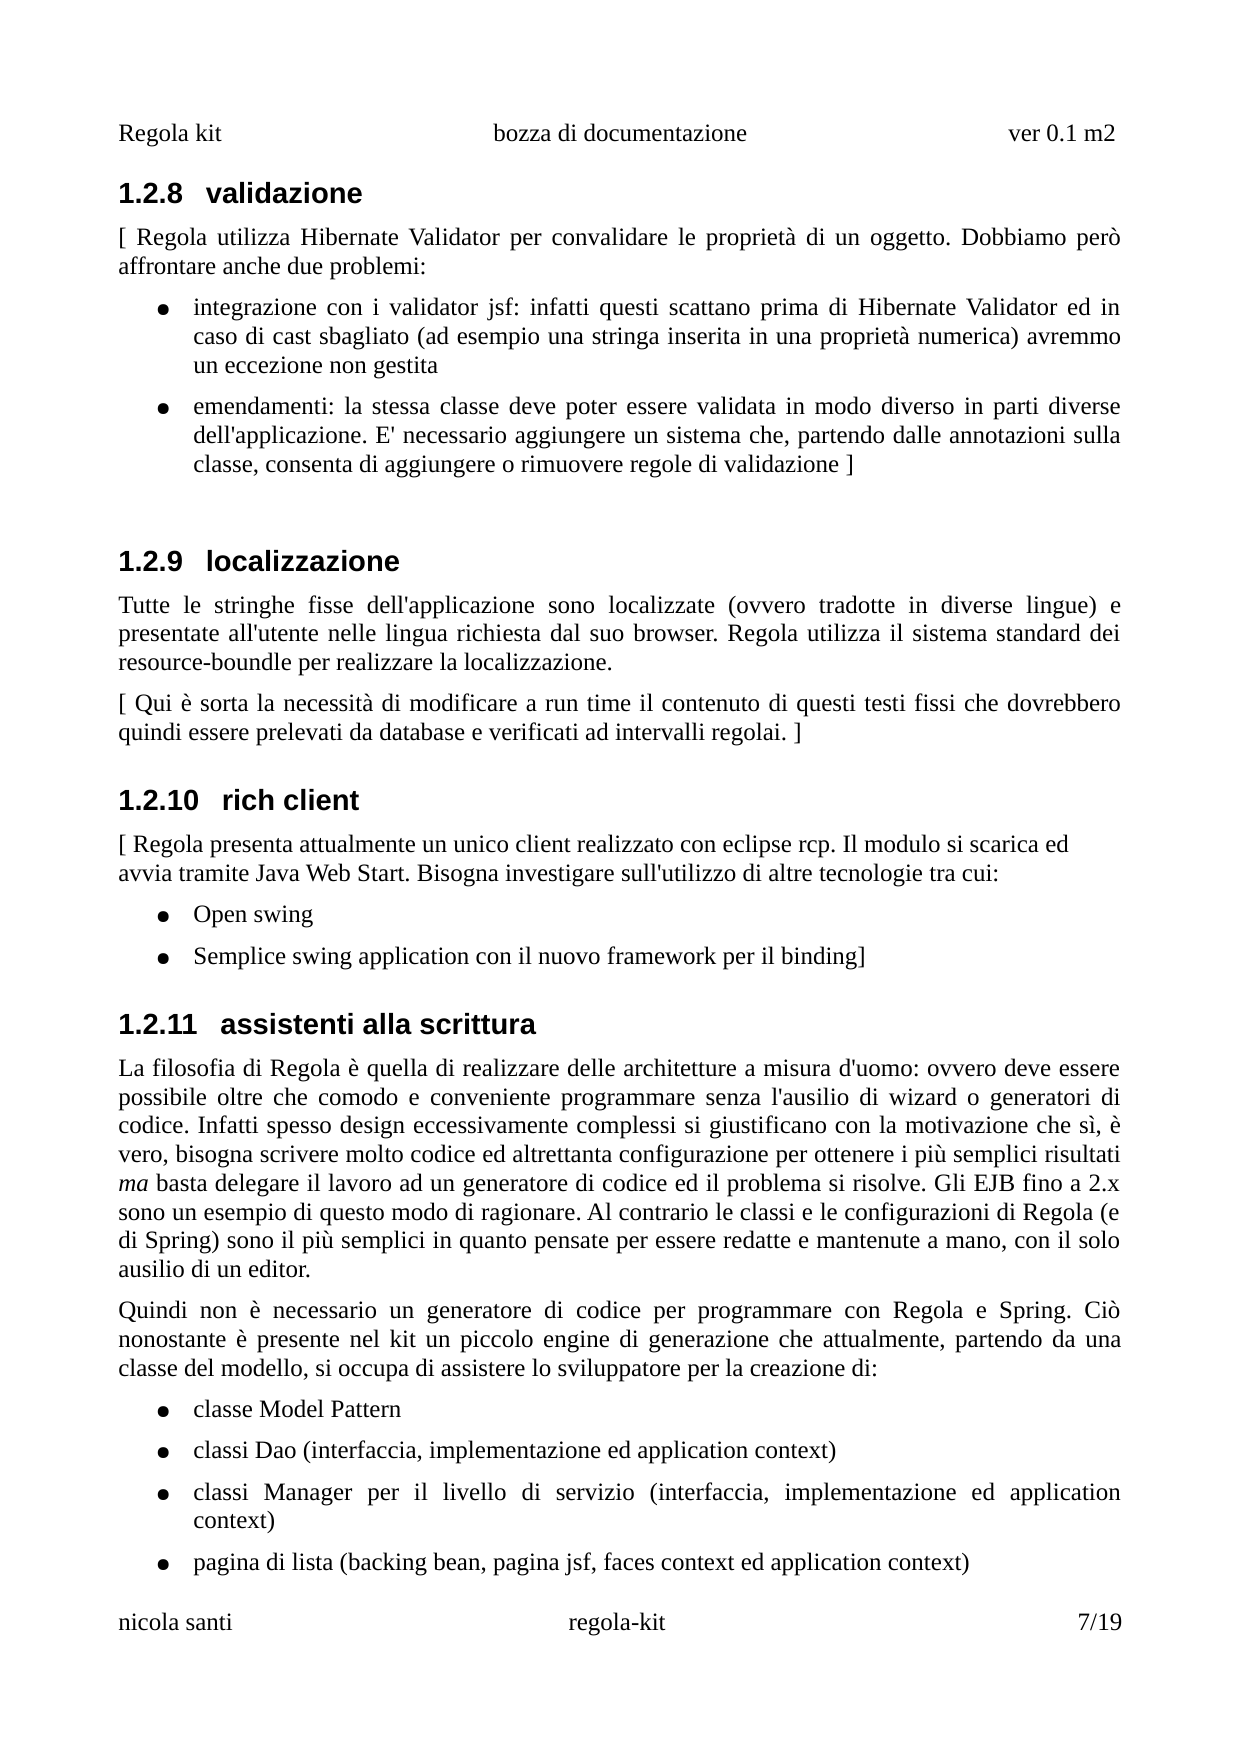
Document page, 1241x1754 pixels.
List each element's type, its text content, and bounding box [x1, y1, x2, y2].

list integrazione con i validator jsf: infatti questi scattano prima di Hibernate Validator ed in caso di cast sbagliato (ad esempio una stringa inserita in una proprietà numerica) avremmo un eccezione non gestita [156, 292, 1122, 379]
text Quindi non è necessario un generatore di codice per programmare con Regola e Spring. Ciò nonostante è presente nel kit un piccolo engine di generazione che attualmente, partendo da una classe del modello, si occupa di assistere lo sviluppatore per la creazione di: [118, 1296, 1122, 1382]
subtitle localizzazione [118, 544, 1122, 577]
subtitle validazione [118, 176, 1122, 210]
text La filosofia di Regola è quella di realizzare delle architetture a misura d'uomo: ovvero deve essere possibile oltre che comodo e conveniente programmare senza l'ausilio di wizard o generatori di codice. Infatti spesso design eccessivamente complessi si giustificano con la motivazione che sì, è vero, bisogna scrivere molto codice ed altrettanta configurazione per ottenere i più semplici risultati ma basta delegare il lavoro ad un generatore di codice ed il problema si risolve. Gli EJB fino a 2.x sono un esempio di questo modo di ragionare. Al contrario le classi e le configurazioni di Regola (e di Spring) sono il più semplici in quanto pensate per essere redatte e mantenute a mano, con il solo ausilio di un editor. [118, 1053, 1122, 1283]
subtitle rich client [118, 783, 1122, 817]
list pagina di lista (backing bean, pagina jsf, faces context ed application context) [156, 1547, 1122, 1576]
text [ Regola utilizza Hibernate Validator per convalidare le proprietà di un oggetto. Dobbiamo però affrontare anche due problemi: [118, 222, 1122, 280]
list classe Model Pattern [156, 1394, 1122, 1423]
list classi Manager per il livello di servizio (interfaccia, implementazione ed application context) [156, 1477, 1122, 1534]
list Open swing [156, 899, 1122, 928]
text Tutte le stringhe fisse dell'applicazione sono localizzate (ovvero tradotte in diverse lingue) e presentate all'utente nelle lingua richiesta dal suo browser. Regola utilizza il sistema standard dei resource-boundle per realizzare la localizzazione. [118, 590, 1122, 676]
list Semplice swing application con il nuovo framework per il binding] [156, 941, 1122, 969]
text [ Qui è sorta la necessità di modificare a run time il contenuto di questi testi fissi che dovrebbero quindi essere prelevati da database e verificati ad intervalli regolai. ] [118, 688, 1122, 746]
subtitle assistenti alla scrittura [118, 1007, 1122, 1041]
list emendamenti: la stessa classe deve poter essere validata in modo diverso in parti diverse dell'applicazione. E' necessario aggiungere un sistema che, partendo dalle annotazioni sulla classe, consenta di aggiungere o rimuovere regole di validazione ] [156, 391, 1122, 477]
text [ Regola presenta attualmente un unico client realizzato con eclipse rcp. Il modulo si scarica ed avvia tramite Java Web Start. Bisogna investigare sull'utilizzo di altre tecnologie tra cui: [118, 829, 1122, 887]
list classi Dao (interfaccia, implementazione ed application context) [156, 1436, 1122, 1464]
